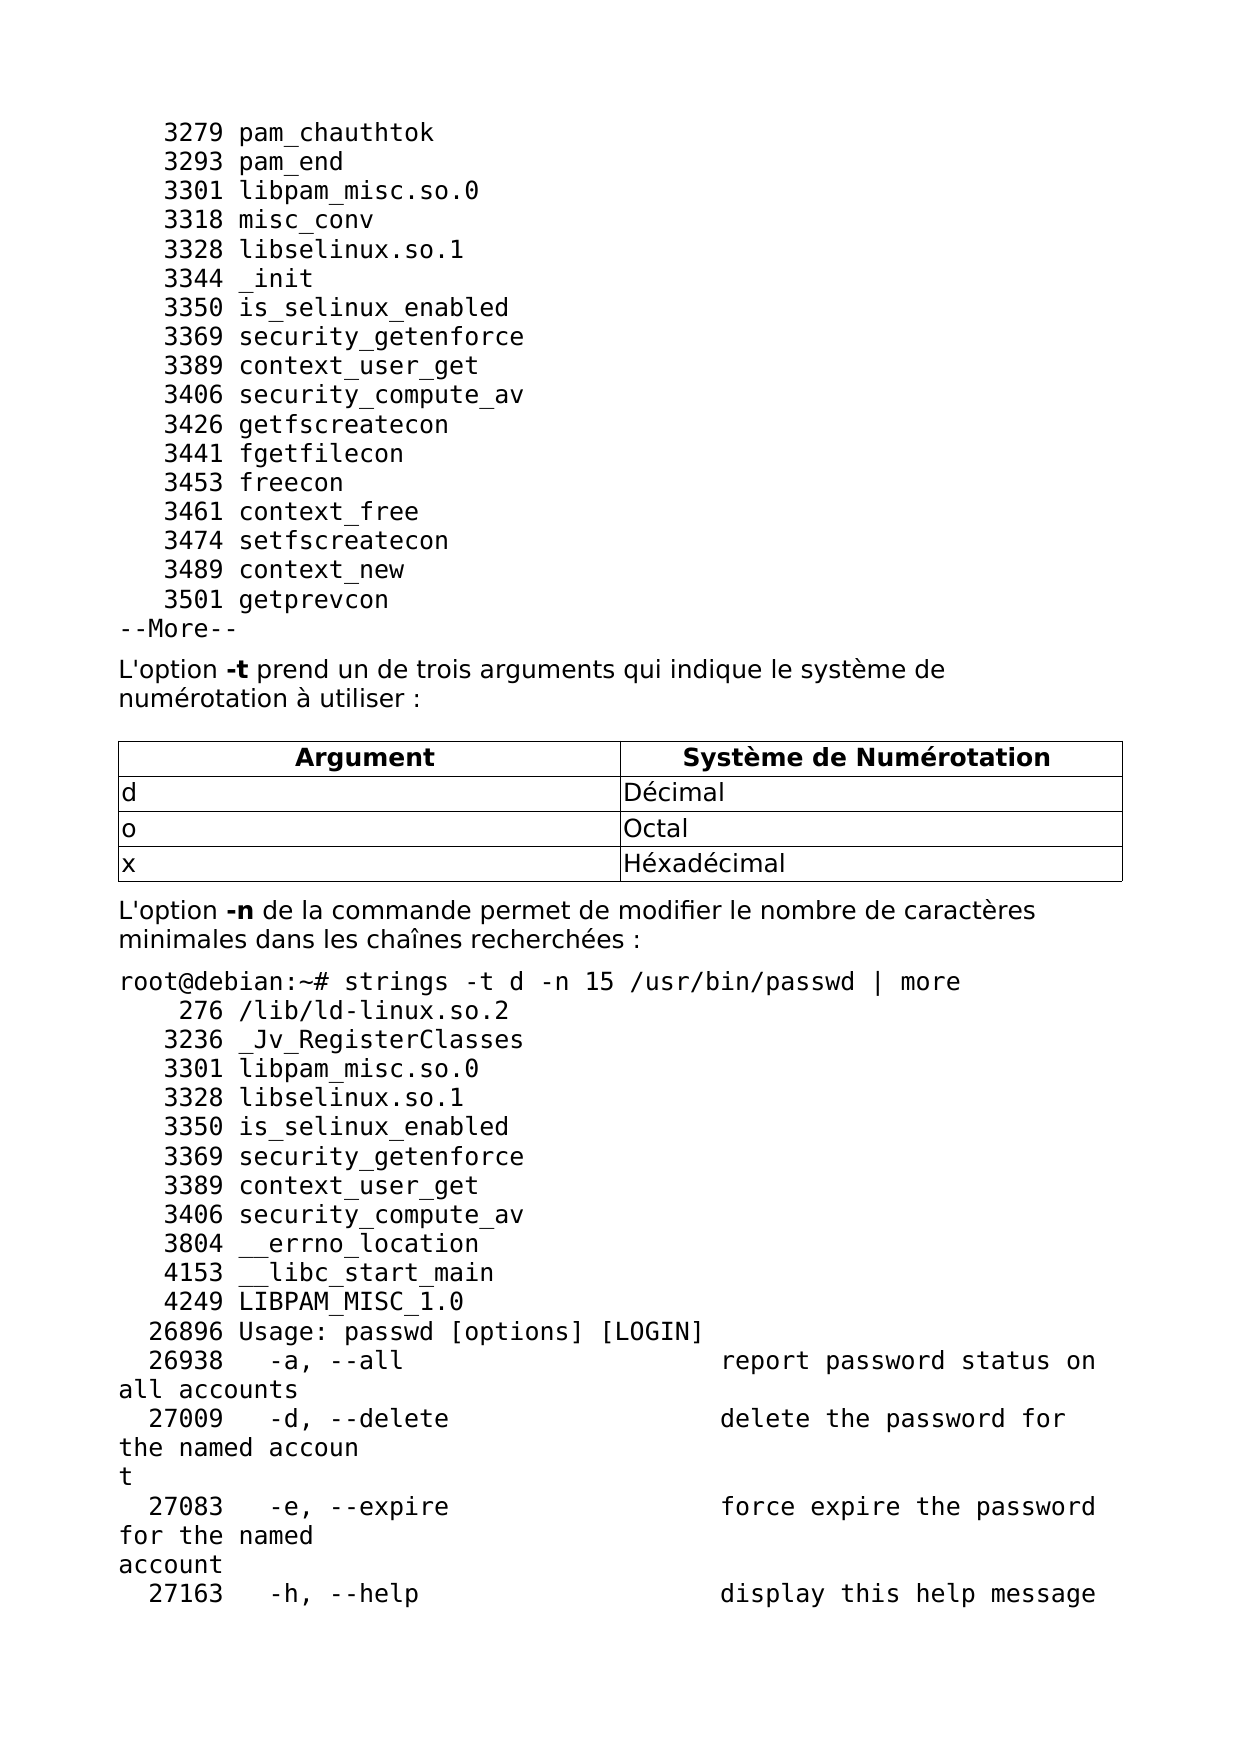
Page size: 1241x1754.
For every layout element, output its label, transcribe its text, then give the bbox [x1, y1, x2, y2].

text L'option -n de la commande permet de modifier le nombre de caractères minimales dans les chaînes recherchées : [118, 896, 1122, 954]
table_cell o [119, 812, 620, 846]
text 3279 pam_chauthtok 3293 pam_end 3301 libpam_misc.so.0 3318 misc_conv 3328 libselinux.so.1 3344 _init 3350 is_selinux_enabled 3369 security_getenforce 3389 context_user_get 3406 security_compute_av 3426 getfscreatecon 3441 fgetfilecon 3453 freecon 3461 context_free 3474 setfscreatecon 3489 context_new 3501 getprevcon --More-- [118, 118, 1122, 643]
table_cell Héxadécimal [621, 847, 1122, 881]
table_header Argument [119, 742, 620, 776]
table_cell d [119, 777, 620, 811]
text root@debian:~# strings -t d -n 15 /usr/bin/passwd | more 276 /lib/ld-linux.so.2 3236 _Jv_RegisterClasses 3301 libpam_misc.so.0 3328 libselinux.so.1 3350 is_selinux_enabled 3369 security_getenforce 3389 context_user_get 3406 security_compute_av 3804 __errno_location 4153 __libc_start_main 4249 LIBPAM_MISC_1.0 26896 Usage: passwd [options] [LOGIN] 26938 -a, --all report password status on all accounts 27009 -d, --delete delete the password for the named accoun t 27083 -e, --expire force expire the password for the named account 27163 -h, --help display this help message [118, 967, 1122, 1608]
table_cell Octal [621, 812, 1122, 846]
text L'option -t prend un de trois arguments qui indique le système de numérotation à utiliser : [118, 655, 1122, 713]
table_cell x [119, 847, 620, 881]
table_cell Décimal [621, 777, 1122, 811]
table_header Système de Numérotation [621, 742, 1122, 776]
